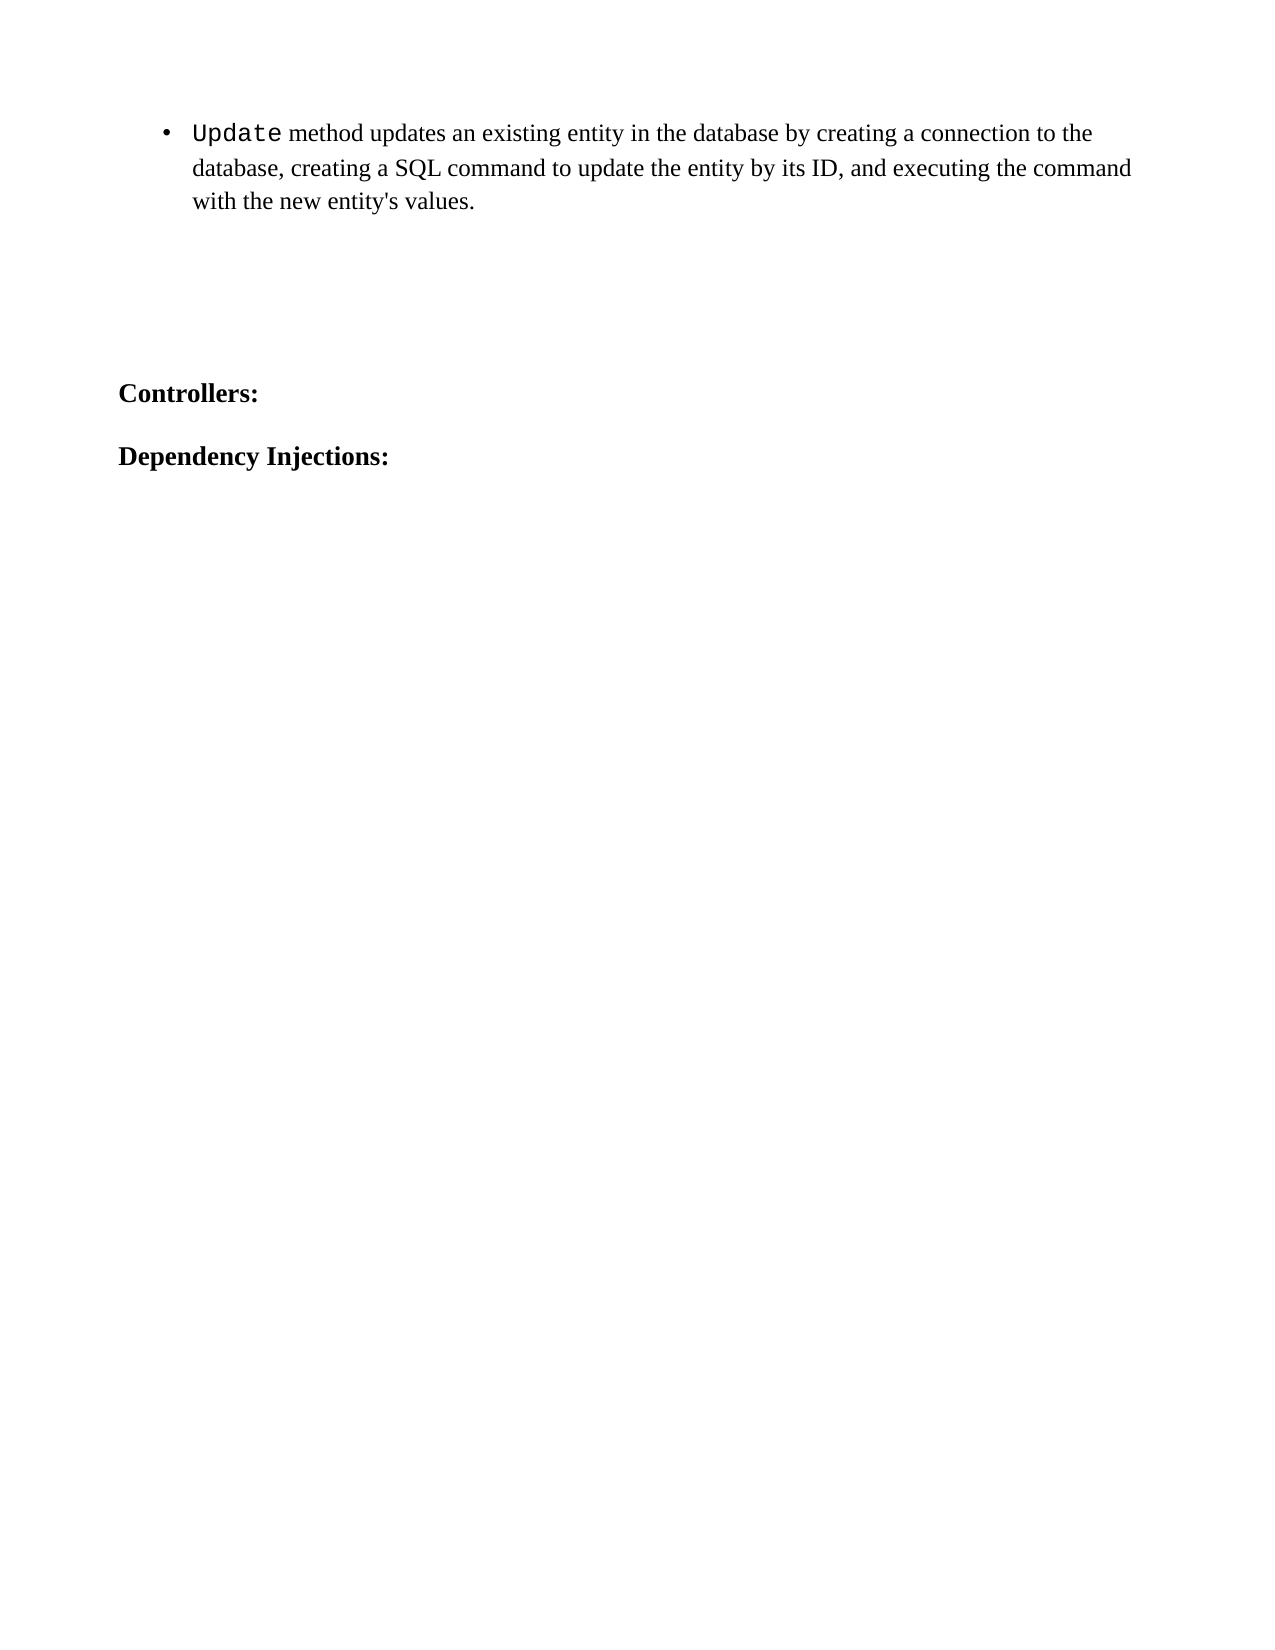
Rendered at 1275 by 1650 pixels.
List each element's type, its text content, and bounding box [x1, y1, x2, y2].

list Update method updates an existing entity in the database by creating a connection to the database, creating a SQL command to update the entity by its ID, and executing the command with the new entity's values. [162, 118, 1157, 215]
text Controllers: [118, 378, 1157, 409]
text Dependency Injections: [118, 440, 1157, 471]
